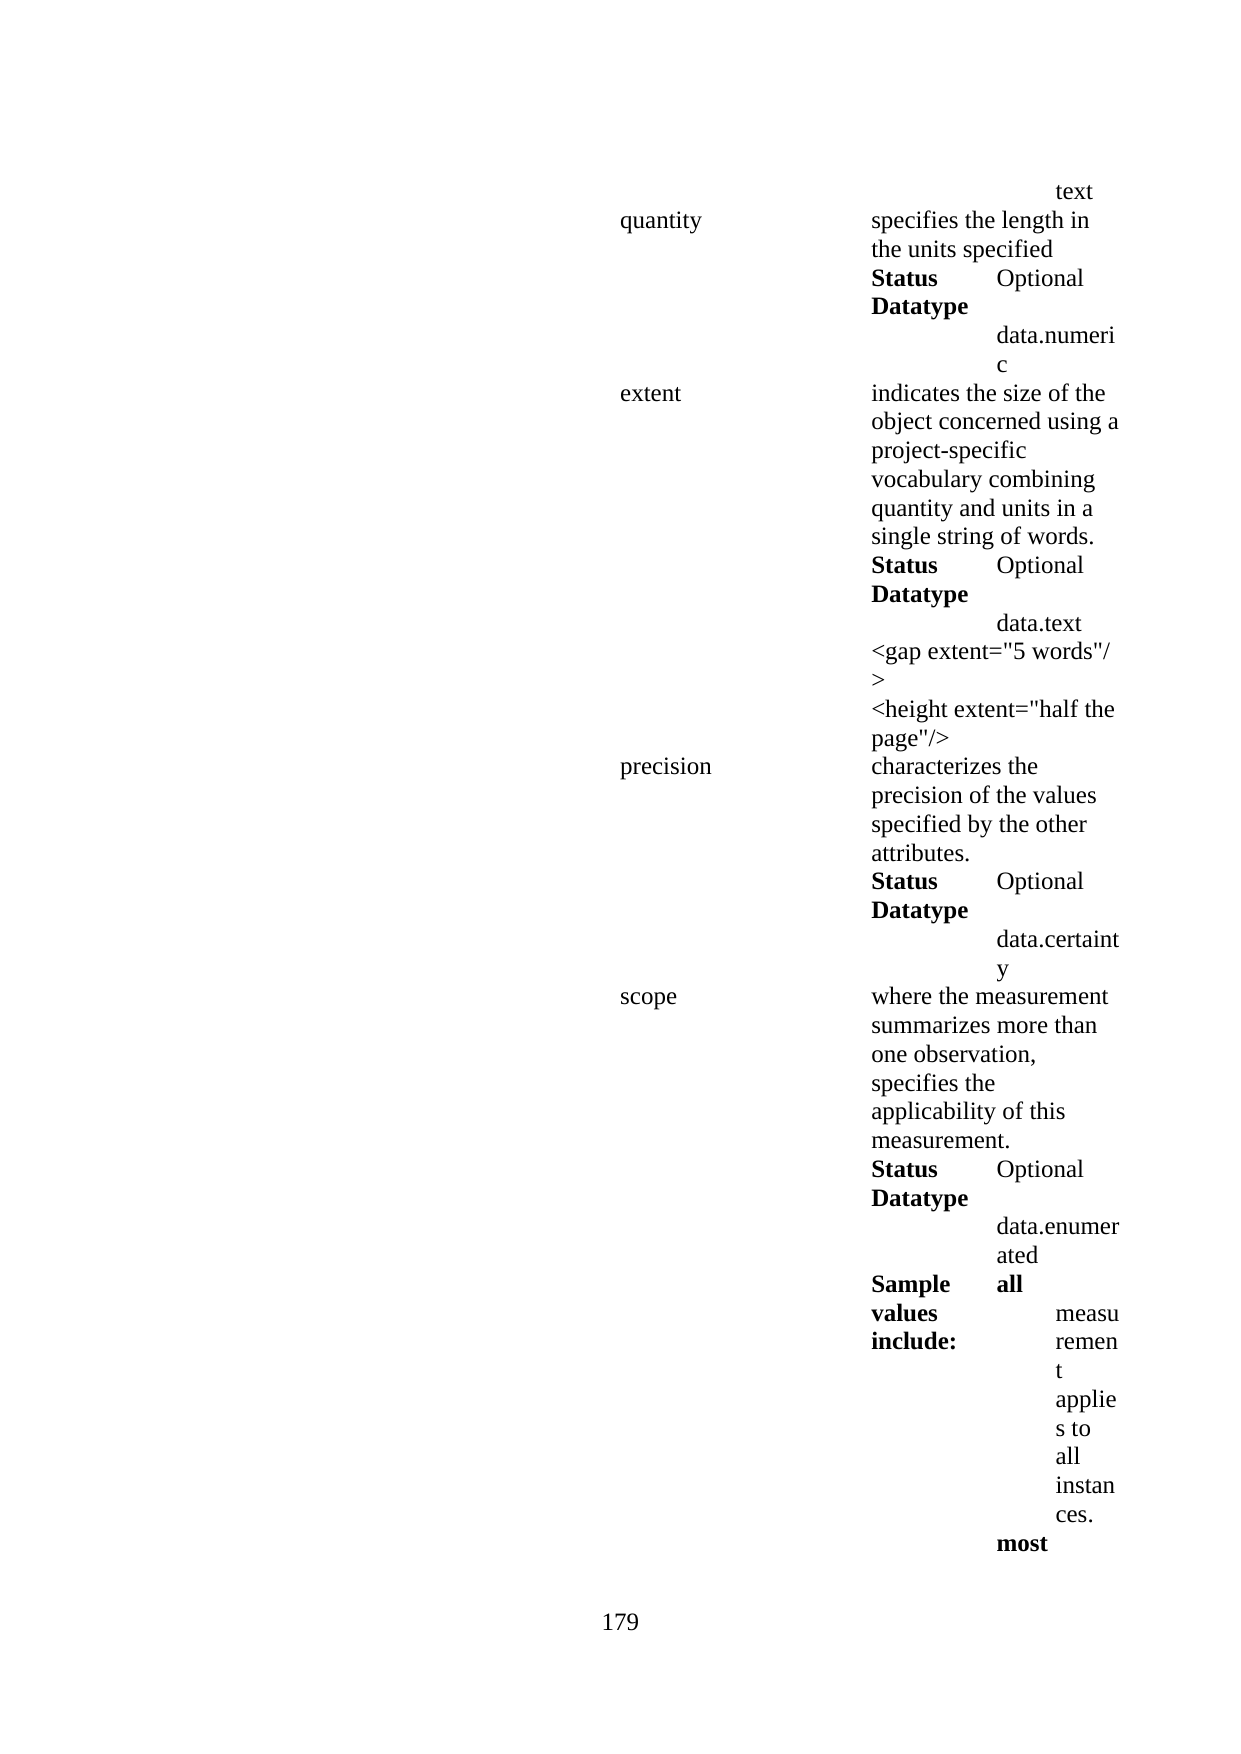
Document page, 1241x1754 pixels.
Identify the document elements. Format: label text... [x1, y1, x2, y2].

table_cell Datatype [871, 1183, 996, 1269]
table_cell [871, 176, 996, 205]
table_header Status [871, 263, 996, 291]
table_cell Datatype [871, 291, 996, 378]
table_cell characterizes the precision of the values specified by the other attributes. [871, 751, 1122, 866]
table_cell all measurement applies to all instances. most [996, 1269, 1122, 1556]
table_header Status [871, 866, 996, 895]
table_cell [118, 176, 620, 1556]
table_cell Datatype [871, 579, 996, 636]
table_cell scope [620, 981, 871, 1556]
table_cell where the measurement summarizes more than one observation, specifies the applicability of this measurement. [871, 981, 1122, 1154]
table_cell Datatype [871, 895, 996, 981]
table_cell text [996, 176, 1122, 205]
table_header Optional [996, 550, 1122, 579]
table_header [620, 176, 871, 205]
table_header Status [871, 1154, 996, 1183]
table_cell extent [620, 378, 871, 751]
table_cell <gap extent="5 words"/> [871, 636, 1122, 694]
table_cell data.enumerated [996, 1183, 1122, 1269]
table_cell indicates the size of the object concerned using a project-specific vocabulary combining quantity and units in a single string of words. [871, 378, 1122, 550]
table_cell data.numeric [996, 291, 1122, 378]
table_cell precision [620, 751, 871, 981]
table_cell <height extent="half the page"/> [871, 694, 1122, 751]
table_cell Sample values include: [871, 1269, 996, 1556]
table_cell data.text [996, 579, 1122, 636]
table_header Optional [996, 1154, 1122, 1183]
table_header Optional [996, 263, 1122, 291]
table_cell quantity [620, 205, 871, 378]
table_header Optional [996, 866, 1122, 895]
table_cell data.certainty [996, 895, 1122, 981]
table_header Status [871, 550, 996, 579]
table_cell specifies the length in the units specified [871, 205, 1122, 263]
